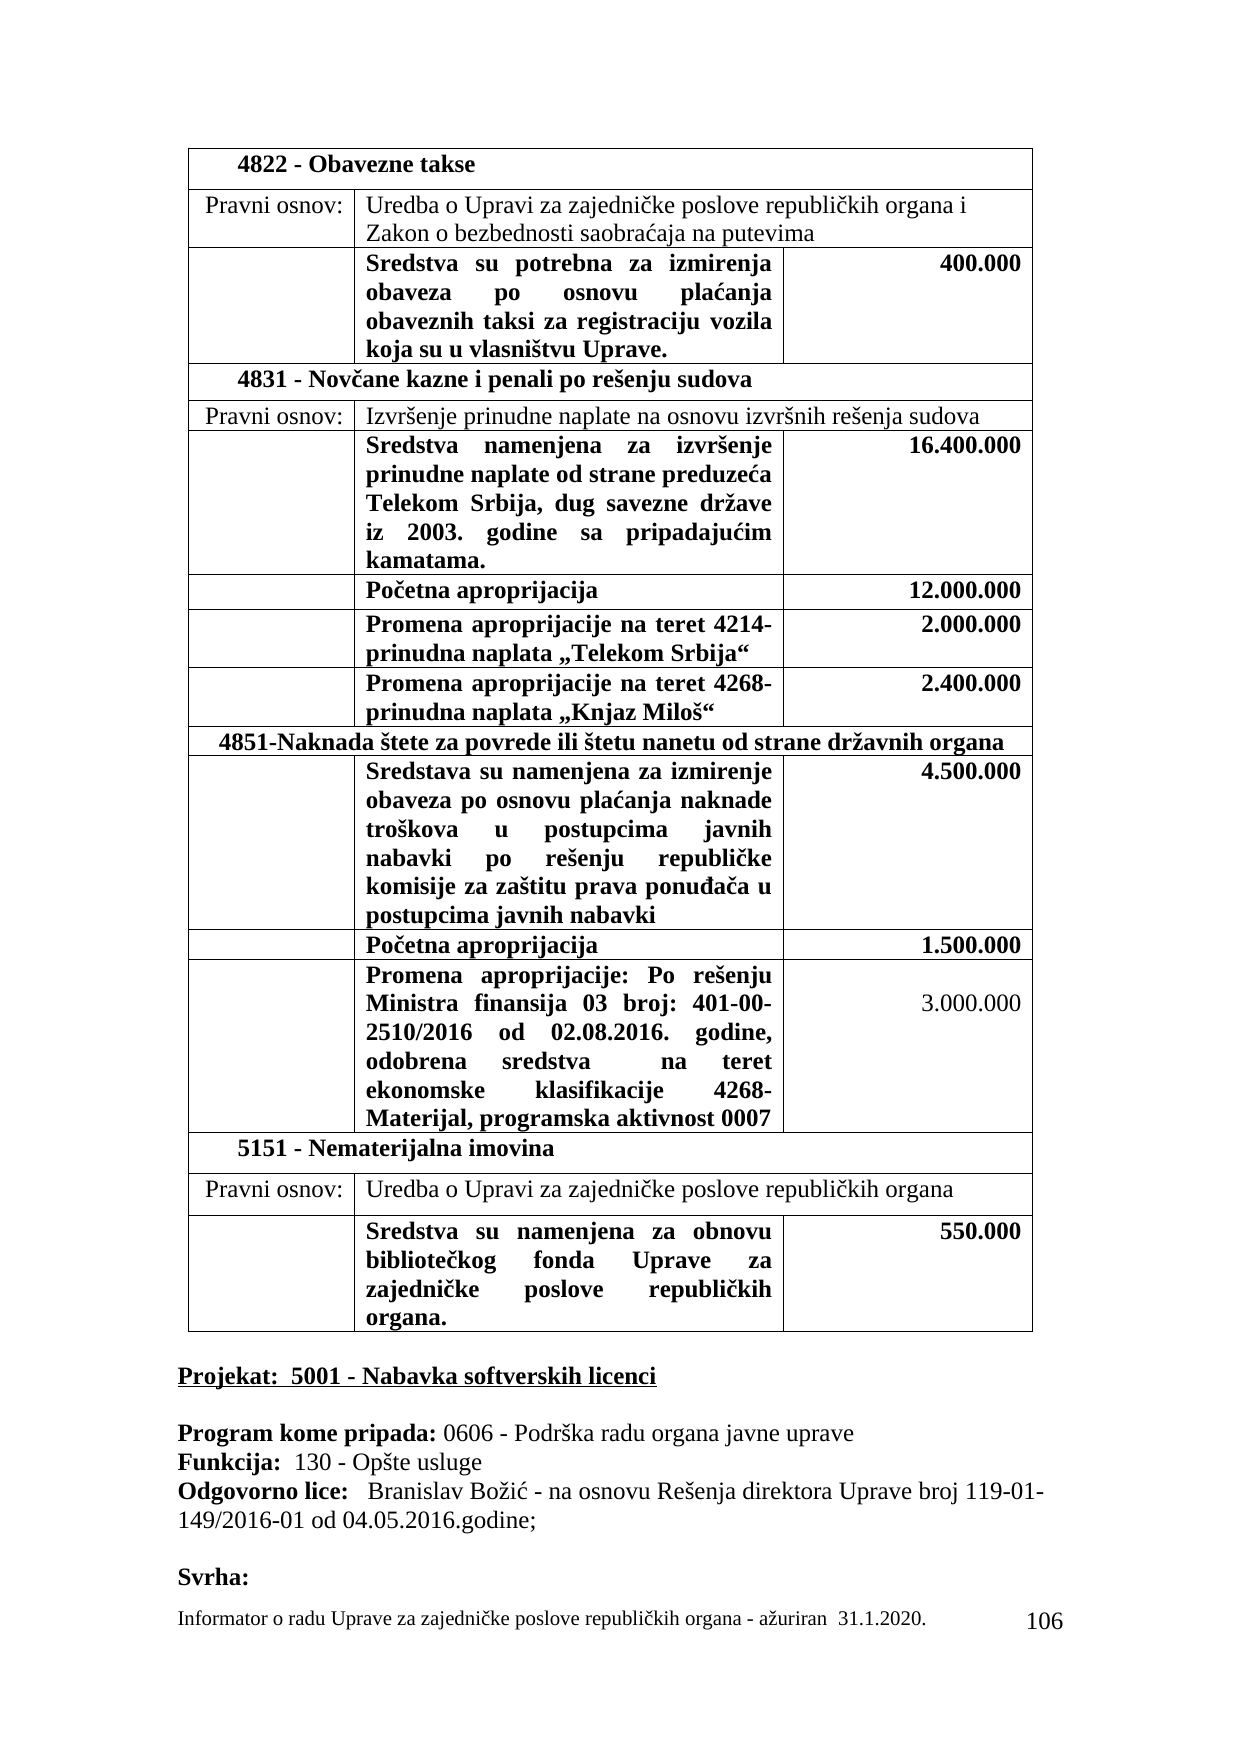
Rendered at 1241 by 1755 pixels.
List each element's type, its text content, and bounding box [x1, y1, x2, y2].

text Svrha: [177, 1533, 1063, 1591]
table_cell 3.000.000 [784, 960, 1032, 1132]
table_cell [1033, 667, 1074, 726]
table_cell Početna aproprijacija [355, 930, 783, 959]
table_cell 16.400.000 [784, 431, 1032, 574]
table_cell 12.000.000 [784, 575, 1032, 608]
table_cell 4822 - Obavezne takse [189, 149, 1032, 189]
table_cell [189, 431, 354, 574]
table_cell [1033, 148, 1074, 189]
table_cell [1033, 1173, 1074, 1215]
table_cell Promena aproprijacije na teret 4268-prinudna naplata „Knjaz Miloš“ [355, 668, 783, 726]
table_cell Pravni osnov: [189, 401, 354, 429]
table_cell [1033, 574, 1074, 608]
text Projekat: 5001 - Nabavka softverskih licenci [177, 1361, 1063, 1390]
table_cell Sredstva namenjena za izvršenje prinudne naplate od strane preduzeća Telekom Srbija, dug savezne države iz 2003. godine sa pripadajućim kamatama. [355, 431, 783, 574]
table_cell Pravni osnov: [189, 1174, 354, 1215]
table_cell [189, 960, 354, 1132]
table_cell [189, 930, 354, 959]
table_cell 4.500.000 [784, 756, 1032, 929]
table_cell [189, 248, 354, 363]
table_cell [1033, 189, 1074, 247]
table_cell 5151 - Nematerijalna imovina [189, 1133, 1032, 1173]
text Program kome pripada: 0606 - Podrška radu organa javne uprave Funkcija: 130 - Opšte usluge Odgovorno lice: Branislav Božić - na osnovu Rešenja direktora Uprave broj 119-01-149/2016-01 od 04.05.2016.godine; [177, 1390, 1063, 1533]
table_cell [1033, 929, 1074, 959]
table_cell Početna aproprijacija [355, 575, 783, 608]
table_cell 4851-Naknada štete za povrede ili štetu nanetu od strane državnih organa [189, 727, 1032, 755]
table_cell [1033, 609, 1074, 667]
table_cell [189, 756, 354, 929]
table_cell [189, 575, 354, 608]
table_cell Sredstava su namenjena za izmirenje obaveza po osnovu plaćanja naknade troškova u postupcima javnih nabavki po rešenju republičke komisije za zaštitu prava ponuđača u postupcima javnih nabavki [355, 756, 783, 929]
table_cell [1033, 430, 1074, 574]
table_cell [1033, 363, 1074, 400]
table_cell [1033, 400, 1074, 429]
table_cell Uredba o Upravi za zajedničke poslove republičkih organa i Zakon o bezbednosti saobraćaja na putevima [355, 190, 1032, 247]
table_cell Pravni osnov: [189, 190, 354, 247]
table_cell 400.000 [784, 248, 1032, 363]
table_cell [189, 1216, 354, 1331]
table_cell Izvršenje prinudne naplate na osnovu izvršnih rešenja sudova [355, 401, 1032, 429]
table_cell 4831 - Novčane kazne i penali po rešenju sudova [189, 364, 1032, 400]
table_cell [1033, 755, 1074, 929]
table_cell Sredstva su namenjena za obnovu bibliotečkog fonda Uprave za zajedničke poslove republičkih organa. [355, 1216, 783, 1331]
table_cell 2.000.000 [784, 610, 1032, 667]
table_cell Promena aproprijacije: Po rešenju Ministra finansija 03 broj: 401-00-2510/2016 od 02.08.2016. godine, odobrena sredstva na teret ekonomske klasifikacije 4268-Materijal, programska aktivnost 0007 [355, 960, 783, 1132]
table_cell [1033, 959, 1074, 1132]
table_cell [1033, 726, 1074, 755]
table_cell 2.400.000 [784, 668, 1032, 726]
table_cell 550.000 [784, 1216, 1032, 1331]
table_cell Uredba o Upravi za zajedničke poslove republičkih organa [355, 1174, 1032, 1215]
table_cell [1033, 1215, 1074, 1331]
table_cell Sredstva su potrebna za izmirenja obaveza po osnovu plaćanja obaveznih taksi za registraciju vozila koja su u vlasništvu Uprave. [355, 248, 783, 363]
table_cell [1033, 1132, 1074, 1173]
table_cell [1033, 247, 1074, 363]
table_cell Promena aproprijacije na teret 4214-prinudna naplata „Telekom Srbija“ [355, 610, 783, 667]
table_cell 1.500.000 [784, 930, 1032, 959]
table_cell [189, 610, 354, 667]
table_cell [189, 668, 354, 726]
